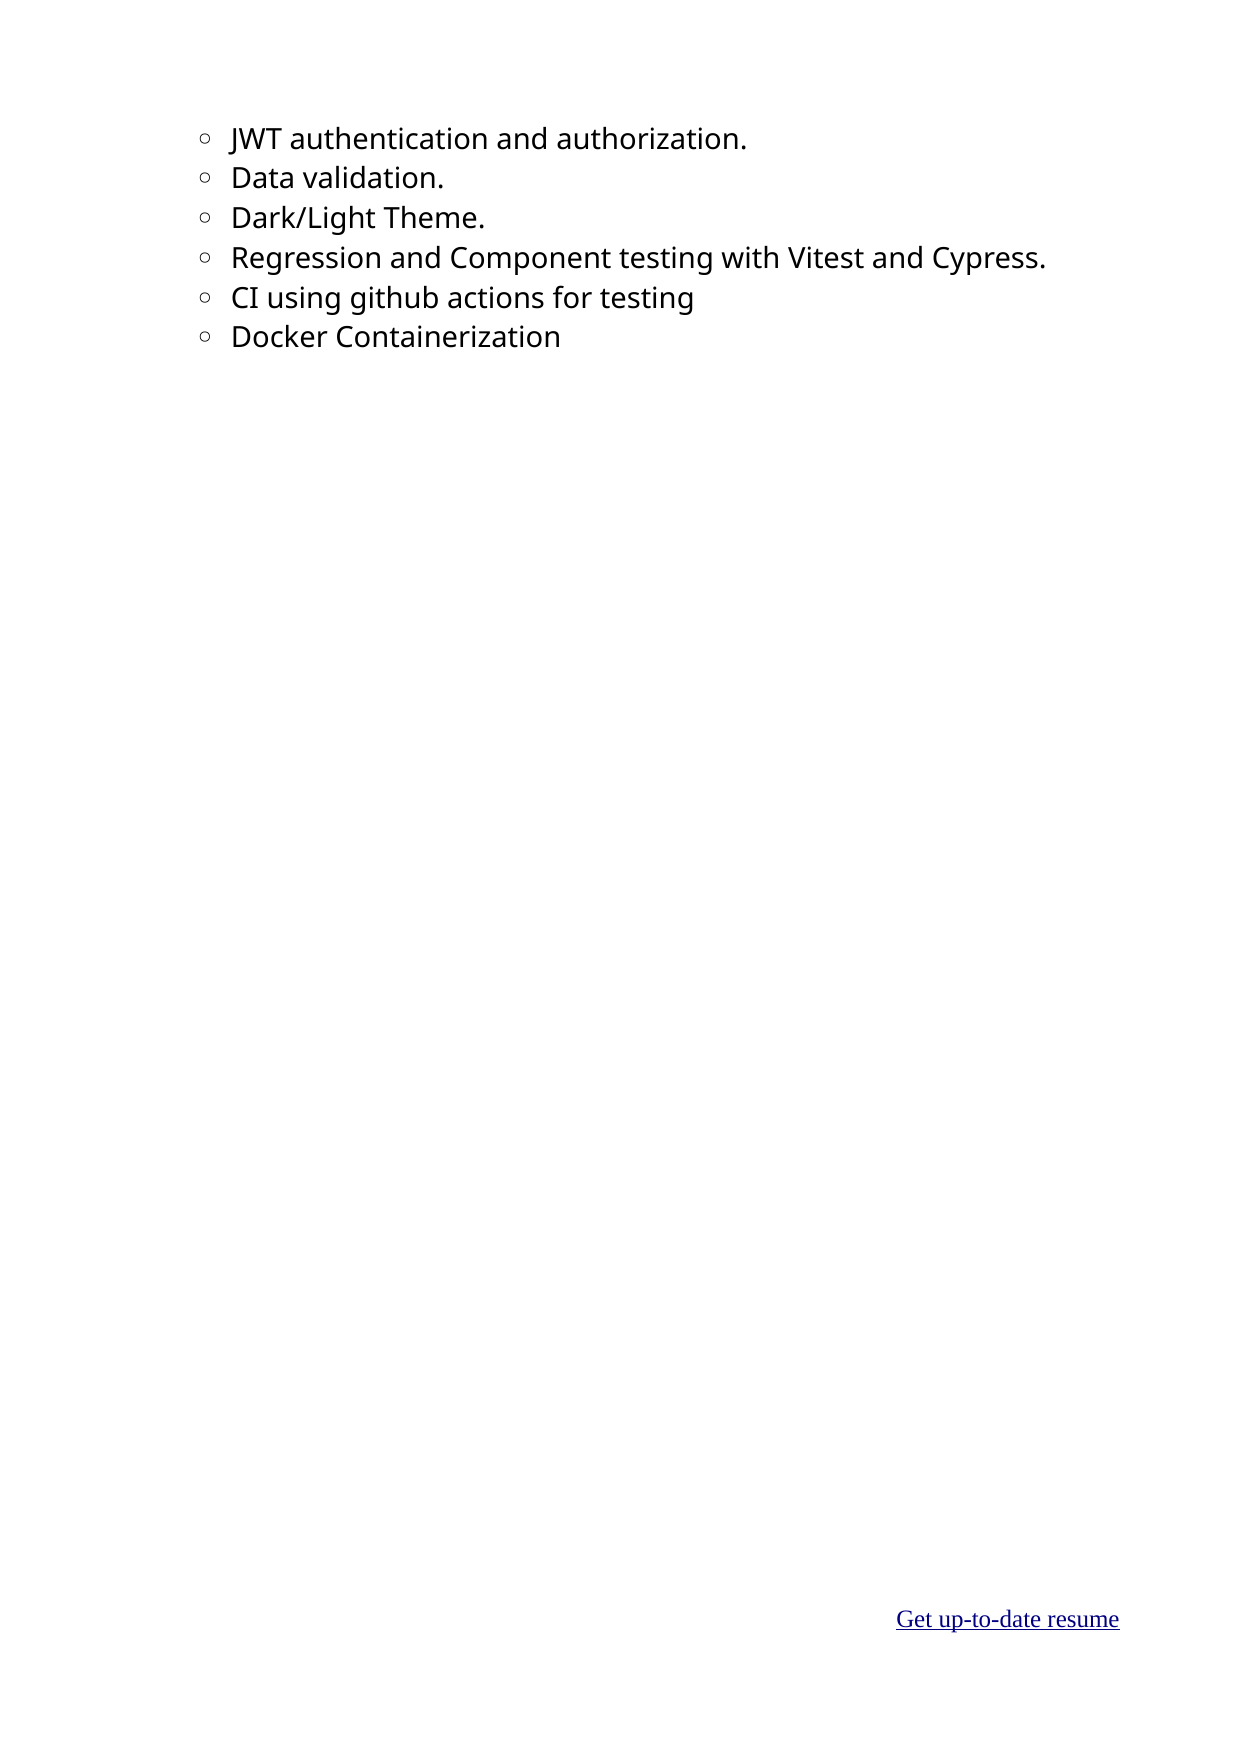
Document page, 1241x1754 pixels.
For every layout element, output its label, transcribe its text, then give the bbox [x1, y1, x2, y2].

list Regression and Component testing with Vitest and Cypress. [193, 237, 1122, 277]
list Docker Containerization [193, 317, 1122, 356]
list Data validation. [193, 158, 1122, 197]
list Dark/Light Theme. [193, 197, 1122, 237]
list JWT authentication and authorization. [193, 118, 1122, 158]
list CI using github actions for testing [193, 277, 1122, 317]
